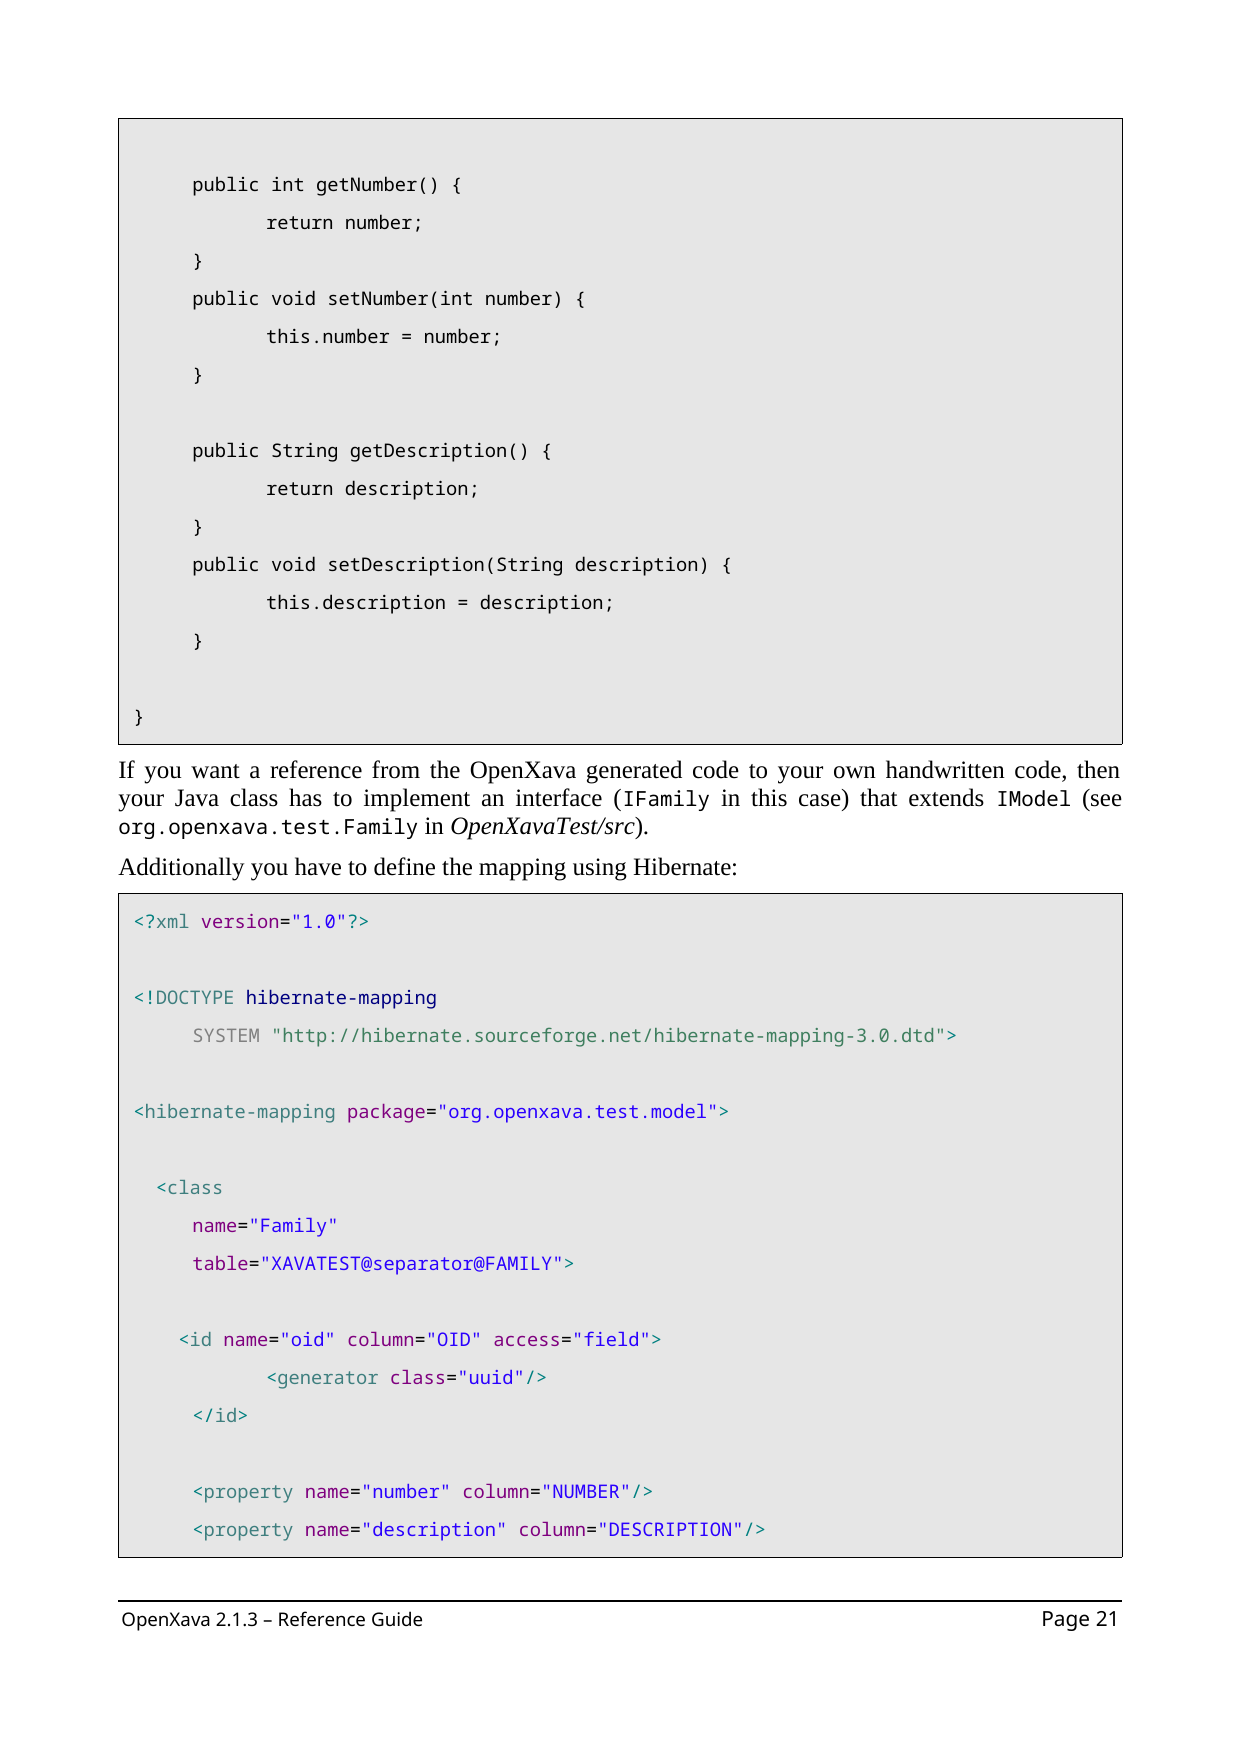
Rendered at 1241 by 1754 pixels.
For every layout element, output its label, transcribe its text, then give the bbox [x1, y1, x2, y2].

text SYSTEM "http://hibernate.sourceforge.net/hibernate-mapping-3.0.dtd"> [119, 1007, 1122, 1045]
text this.description = description; [119, 574, 1122, 612]
text public void setNumber(int number) { [119, 270, 1122, 308]
text } [119, 612, 1122, 650]
text } [119, 688, 1122, 744]
text return number; [119, 194, 1122, 232]
text } [119, 346, 1122, 384]
text return description; [119, 460, 1122, 498]
text If you want a reference from the OpenXava generated code to your own handwritten code, then your Java class has to implement an interface (IFamily in this case) that extends IModel (see org.openxava.test.Family in OpenXavaTest/src). [118, 756, 1122, 840]
text <!DOCTYPE hibernate-mapping [119, 969, 1122, 1007]
text this.number = number; [119, 308, 1122, 346]
text </id> [119, 1387, 1122, 1425]
text <property name="description" column="DESCRIPTION"/> [119, 1501, 1122, 1557]
text <generator class="uuid"/> [119, 1349, 1122, 1387]
text Additionally you have to define the mapping using Hibernate: [118, 853, 1122, 881]
text <class [119, 1159, 1122, 1197]
text table="XAVATEST@separator@FAMILY"> [119, 1235, 1122, 1273]
text <?xml version="1.0"?> [119, 894, 1122, 931]
text name="Family" [119, 1197, 1122, 1235]
text } [119, 498, 1122, 536]
text public void setDescription(String description) { [119, 536, 1122, 574]
text public int getNumber() { [119, 156, 1122, 194]
text <hibernate-mapping package="org.openxava.test.model"> [119, 1083, 1122, 1121]
text } [119, 232, 1122, 270]
text public String getDescription() { [119, 422, 1122, 460]
text <property name="number" column="NUMBER"/> [119, 1463, 1122, 1501]
text <id name="oid" column="OID" access="field"> [119, 1311, 1122, 1349]
